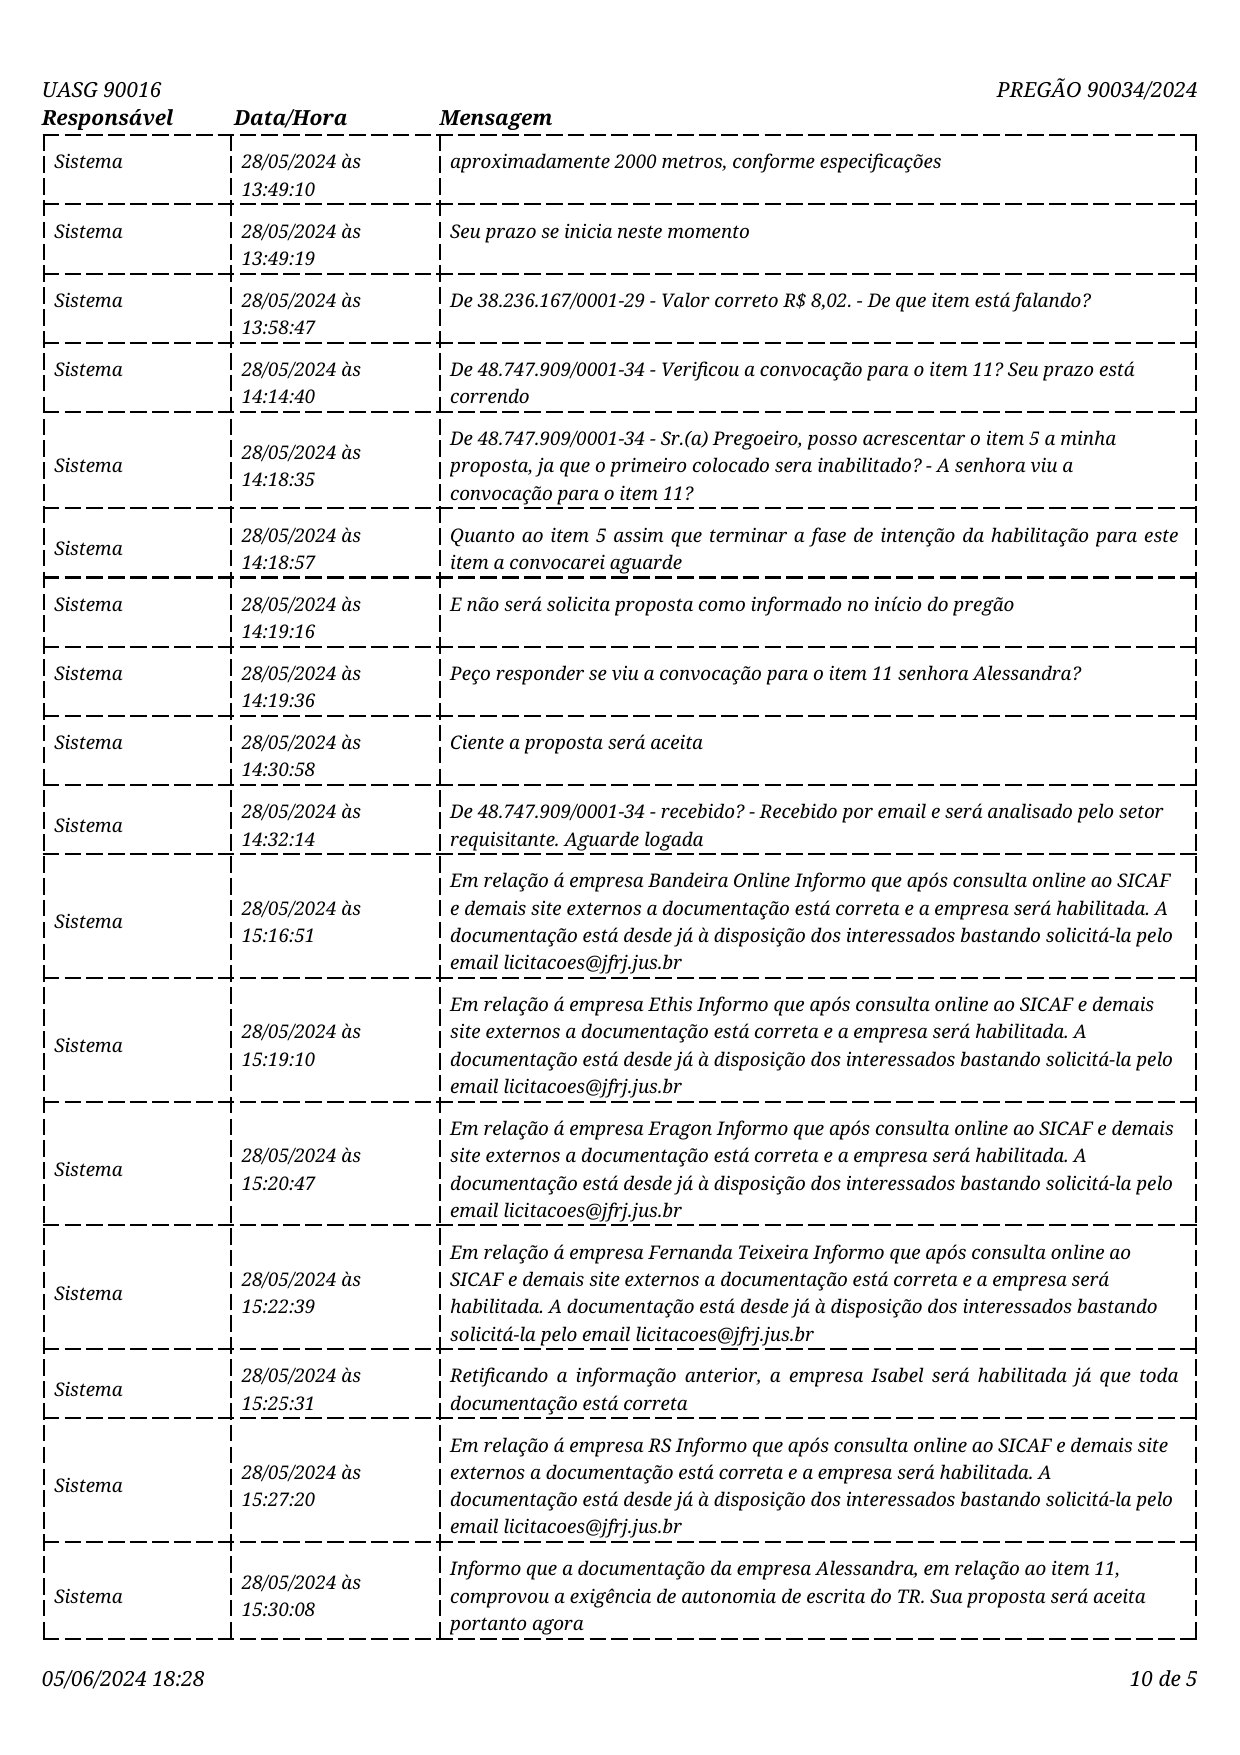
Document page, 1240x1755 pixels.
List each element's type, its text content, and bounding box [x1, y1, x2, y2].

table_cell Sistema [44, 411, 231, 507]
table_cell Sistema [44, 646, 231, 715]
table_cell Sistema [44, 203, 231, 272]
table_cell Peço responder se viu a convocação para o item 11 senhora Alessandra? [440, 646, 1196, 715]
table_cell De 48.747.909/0001-34 - Sr.(a) Pregoeiro, posso acrescentar o item 5 a minha proposta, ja que o primeiro colocado sera inabilitado? - A senhora viu a convocação para o item 11? [440, 411, 1196, 507]
table_cell 28/05/2024 às 15:30:08 [231, 1541, 439, 1637]
table_cell 28/05/2024 às 14:19:16 [231, 576, 439, 646]
table_cell Sistema [44, 507, 231, 576]
table_cell Sistema [44, 853, 231, 977]
table_cell 28/05/2024 às 15:20:47 [231, 1101, 439, 1224]
table_cell Sistema [44, 784, 231, 853]
table_cell Ciente a proposta será aceita [440, 715, 1196, 784]
table_header aproximadamente 2000 metros, conforme especificações [440, 134, 1196, 203]
table_cell Em relação á empresa Ethis Informo que após consulta online ao SICAF e demais site externos a documentação está correta e a empresa será habilitada. A documentação está desde já à disposição dos interessados bastando solicitá-la pelo email licitacoes@jfrj.jus.br [440, 977, 1196, 1101]
table_cell De 48.747.909/0001-34 - Verificou a convocação para o item 11? Seu prazo está correndo [440, 342, 1196, 411]
table_cell Sistema [44, 1417, 231, 1541]
text Responsável Data/Hora Mensagem [42, 103, 1200, 132]
table_cell 28/05/2024 às 15:19:10 [231, 977, 439, 1101]
table_cell Sistema [44, 1348, 231, 1417]
table_cell 28/05/2024 às 14:19:36 [231, 646, 439, 715]
table_cell Em relação á empresa RS Informo que após consulta online ao SICAF e demais site externos a documentação está correta e a empresa será habilitada. A documentação está desde já à disposição dos interessados bastando solicitá-la pelo email licitacoes@jfrj.jus.br [440, 1417, 1196, 1541]
table_cell 28/05/2024 às 15:16:51 [231, 853, 439, 977]
table_cell De 38.236.167/0001-29 - Valor correto R$ 8,02. - De que item está falando? [440, 273, 1196, 342]
table_header 28/05/2024 às 13:49:10 [231, 134, 439, 203]
table_cell 28/05/2024 às 13:58:47 [231, 273, 439, 342]
table_cell 28/05/2024 às 14:18:35 [231, 411, 439, 507]
table_cell 28/05/2024 às 14:32:14 [231, 784, 439, 853]
table_cell Quanto ao item 5 assim que terminar a fase de intenção da habilitação para este item a convocarei aguarde [440, 507, 1196, 576]
table_cell Sistema [44, 273, 231, 342]
table_cell Informo que a documentação da empresa Alessandra, em relação ao item 11, comprovou a exigência de autonomia de escrita do TR. Sua proposta será aceita portanto agora [440, 1541, 1196, 1637]
table_cell 28/05/2024 às 14:30:58 [231, 715, 439, 784]
table_cell Seu prazo se inicia neste momento [440, 203, 1196, 272]
table_cell Sistema [44, 715, 231, 784]
table_cell Sistema [44, 1101, 231, 1224]
table_cell Sistema [44, 1224, 231, 1348]
table_cell 28/05/2024 às 14:18:57 [231, 507, 439, 576]
table_cell 28/05/2024 às 13:49:19 [231, 203, 439, 272]
table_cell Sistema [44, 576, 231, 646]
table_cell 28/05/2024 às 15:25:31 [231, 1348, 439, 1417]
table_cell Em relação á empresa Bandeira Online Informo que após consulta online ao SICAF e demais site externos a documentação está correta e a empresa será habilitada. A documentação está desde já à disposição dos interessados bastando solicitá-la pelo email licitacoes@jfrj.jus.br [440, 853, 1196, 977]
table_cell Em relação á empresa Eragon Informo que após consulta online ao SICAF e demais site externos a documentação está correta e a empresa será habilitada. A documentação está desde já à disposição dos interessados bastando solicitá-la pelo email licitacoes@jfrj.jus.br [440, 1101, 1196, 1224]
table_header Sistema [44, 134, 231, 203]
table_cell Sistema [44, 977, 231, 1101]
table_cell 28/05/2024 às 14:14:40 [231, 342, 439, 411]
table_cell Sistema [44, 1541, 231, 1637]
table_cell De 48.747.909/0001-34 - recebido? - Recebido por email e será analisado pelo setor requisitante. Aguarde logada [440, 784, 1196, 853]
table_cell Retificando a informação anterior, a empresa Isabel será habilitada já que toda documentação está correta [440, 1348, 1196, 1417]
table_cell 28/05/2024 às 15:22:39 [231, 1224, 439, 1348]
table_cell 28/05/2024 às 15:27:20 [231, 1417, 439, 1541]
table_cell Em relação á empresa Fernanda Teixeira Informo que após consulta online ao SICAF e demais site externos a documentação está correta e a empresa será habilitada. A documentação está desde já à disposição dos interessados bastando solicitá-la pelo email licitacoes@jfrj.jus.br [440, 1224, 1196, 1348]
table_cell E não será solicita proposta como informado no início do pregão [440, 576, 1196, 646]
table_cell Sistema [44, 342, 231, 411]
